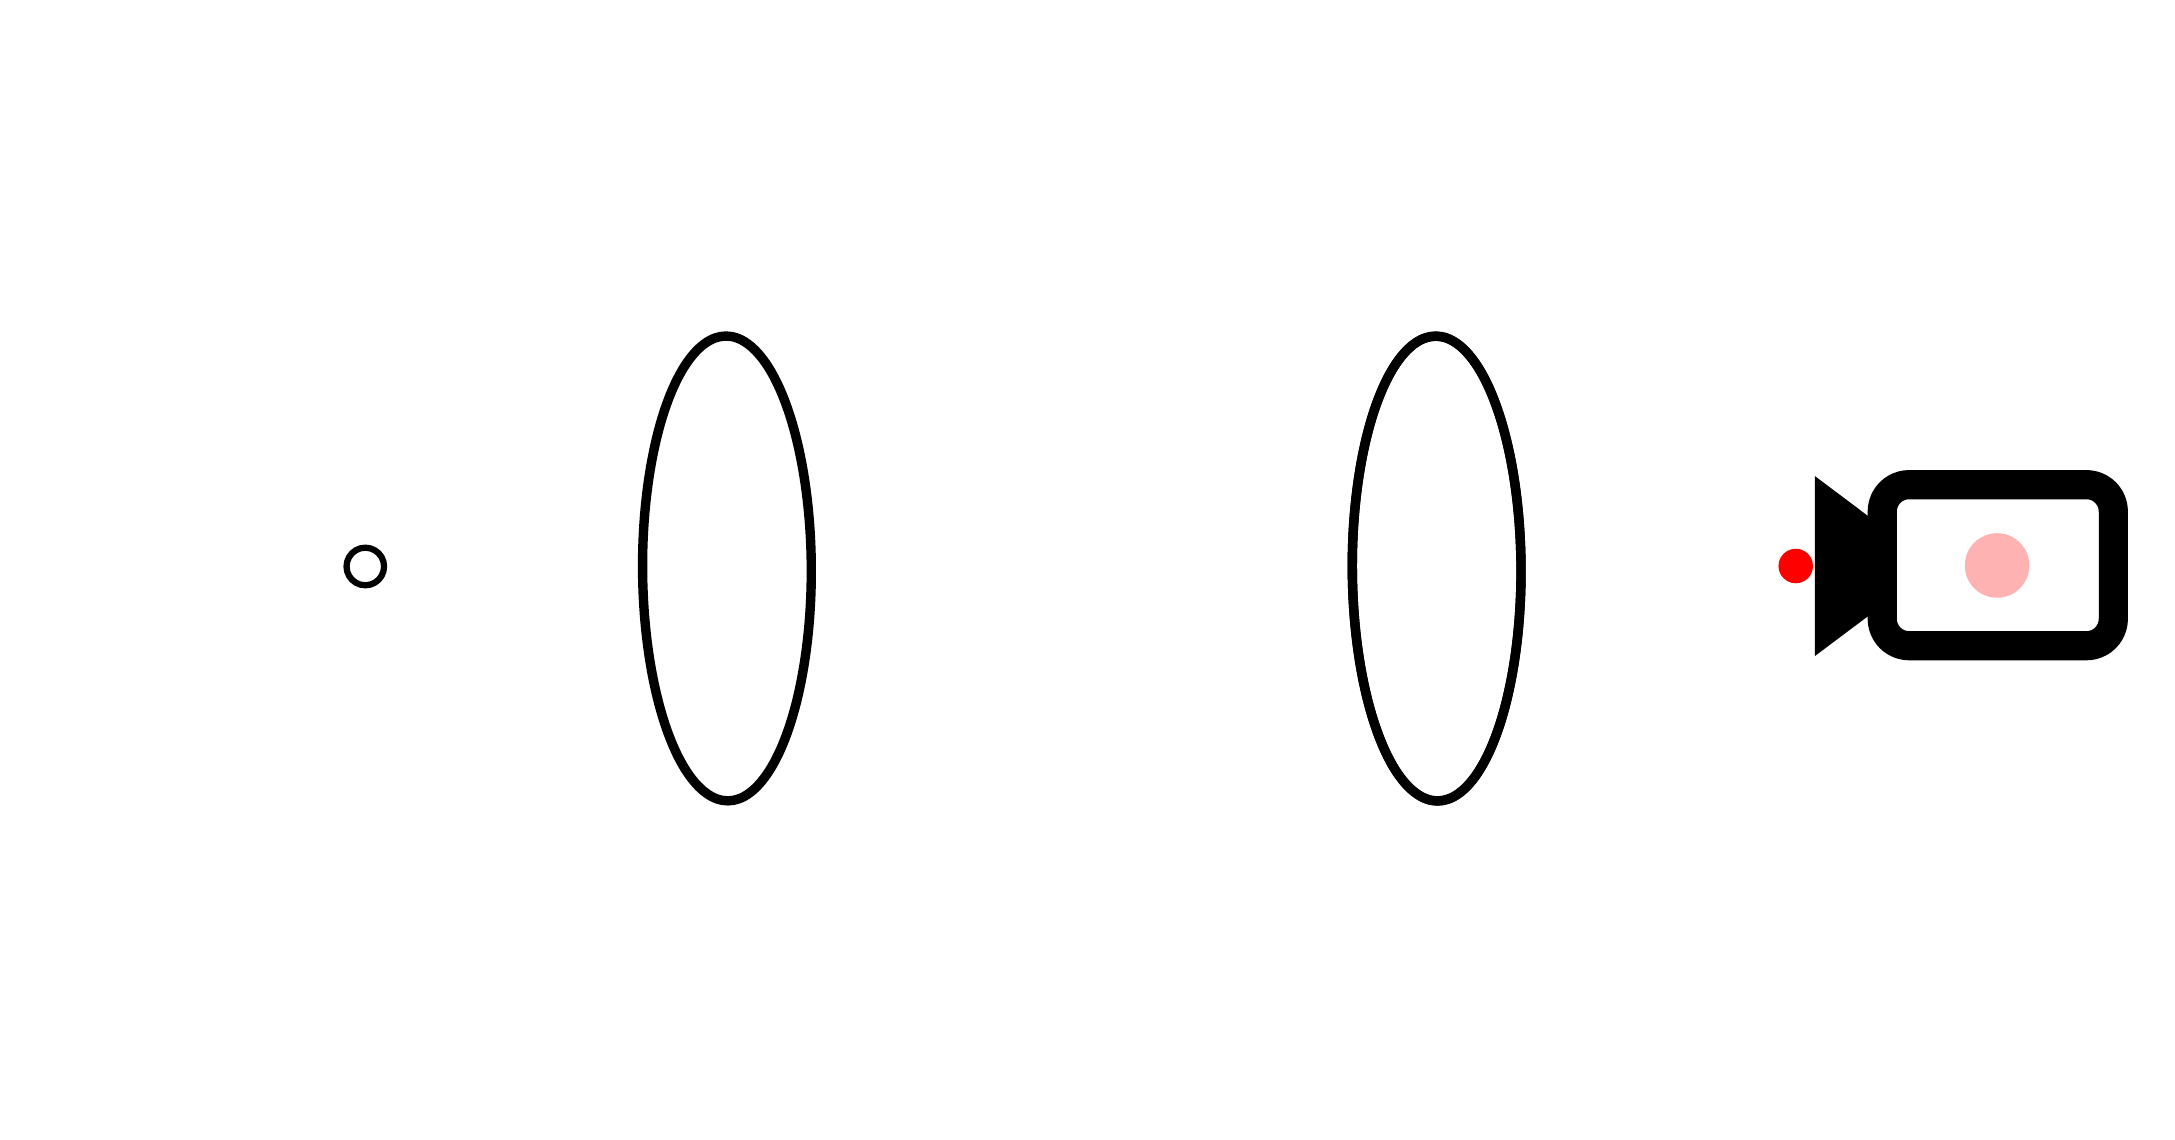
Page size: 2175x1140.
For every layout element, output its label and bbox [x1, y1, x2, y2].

text_box [1778, 476, 1875, 657]
text_box [642, 336, 812, 801]
text_box [1882, 484, 2114, 646]
text_box [1357, 341, 1516, 796]
